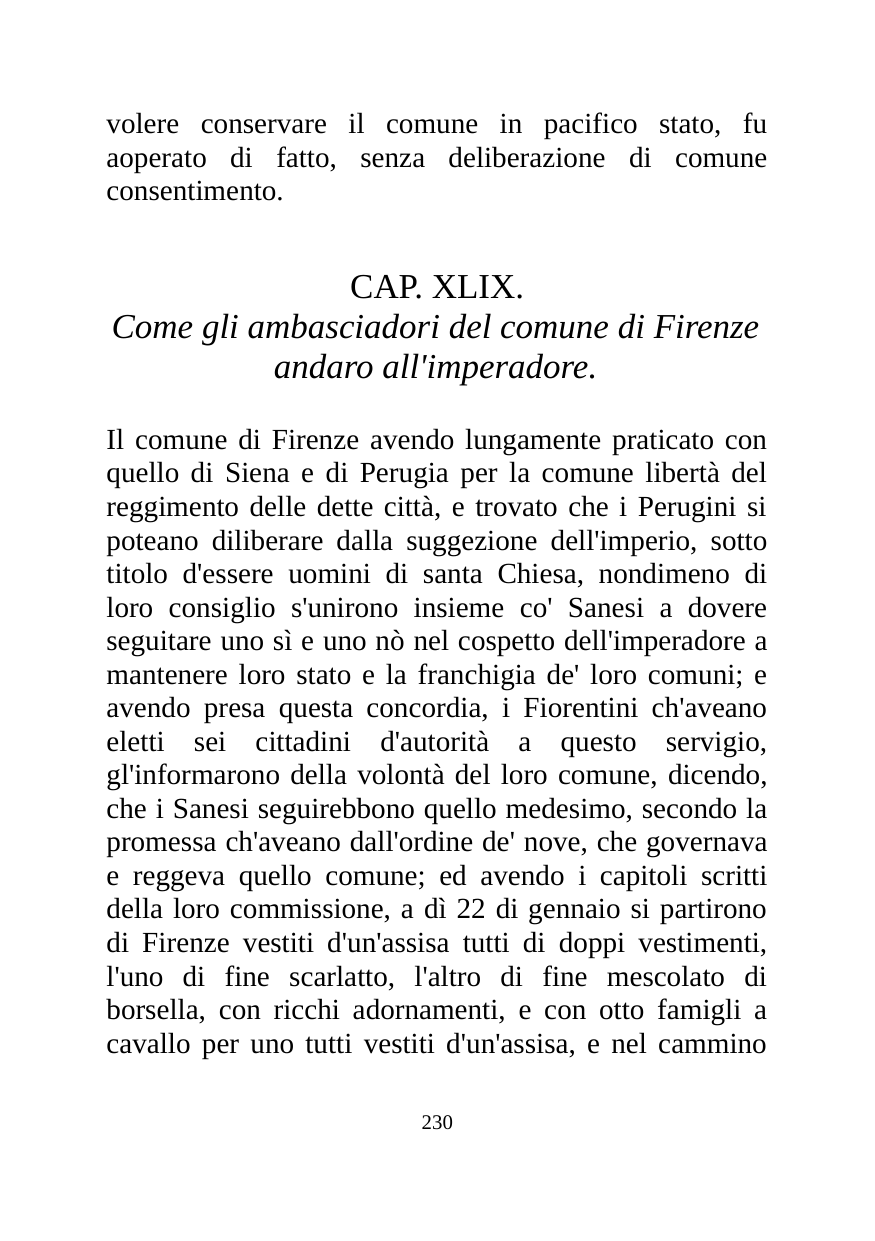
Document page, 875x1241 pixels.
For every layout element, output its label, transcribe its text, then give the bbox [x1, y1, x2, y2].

text Il comune di Firenze avendo lungamente praticato con quello di Siena e di Perugia per la comune libertà del reggimento delle dette città, e trovato che i Perugini si poteano diliberare dalla suggezione dell'imperio, sotto titolo d'essere uomini di santa Chiesa, nondimeno di loro consiglio s'unirono insieme co' Sanesi a dovere seguitare uno sì e uno nò nel cospetto dell'imperadore a mantenere loro stato e la franchigia de' loro comuni; e avendo presa questa concordia, i Fiorentini ch'aveano eletti sei cittadini d'autorità a questo servigio, gl'informarono della volontà del loro comune, dicendo, che i Sanesi seguirebbono quello medesimo, secondo la promessa ch'aveano dall'ordine de' nove, che governava e reggeva quello comune; ed avendo i capitoli scritti della loro commissione, a dì 22 di gennaio si partirono di Firenze vestiti d'un'assisa tutti di doppi vestimenti, l'uno di fine scarlatto, l'altro di fine mescolato di borsella, con ricchi adornamenti, e con otto famigli a cavallo per uno tutti vestiti d'un'assisa, e nel cammino [106, 422, 768, 1059]
subtitle CAP. XLIX. Come gli ambasciadori del comune di Firenze andaro all'imperadore. [106, 266, 768, 387]
text volere conservare il comune in pacifico stato, fu aoperato di fatto, senza deliberazione di comune consentimento. [106, 106, 768, 207]
